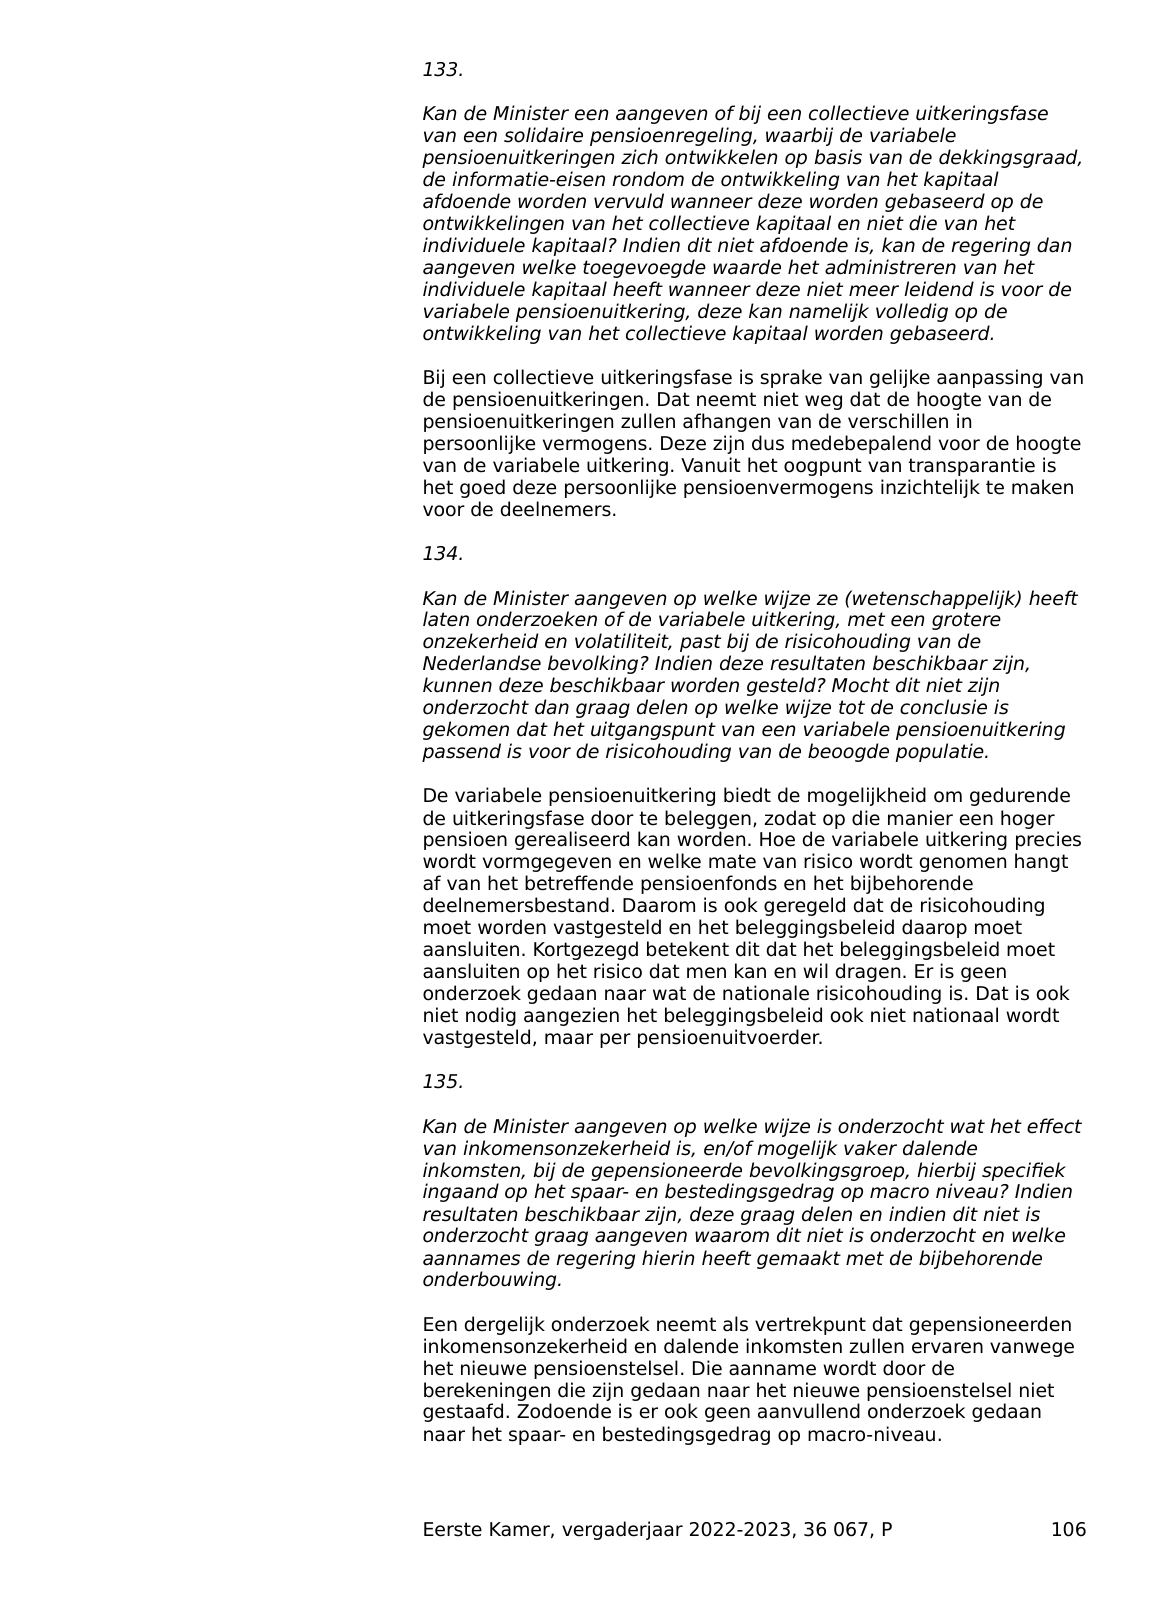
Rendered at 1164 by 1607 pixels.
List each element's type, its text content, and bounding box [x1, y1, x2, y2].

text Kan de Minister aangeven op welke wijze is onderzocht wat het effect van inkomensonzekerheid is, en/of mogelijk vaker dalende inkomsten, bij de gepensioneerde bevolkingsgroep, hierbij specifiek ingaand op het spaar- en bestedingsgedrag op macro niveau? Indien resultaten beschikbaar zijn, deze graag delen en indien dit niet is onderzocht graag aangeven waarom dit niet is onderzocht en welke aannames de regering hierin heeft gemaakt met de bijbehorende onderbouwing. [422, 1116, 1087, 1291]
text Kan de Minister aangeven op welke wijze ze (wetenschappelijk) heeft laten onderzoeken of de variabele uitkering, met een grotere onzekerheid en volatiliteit, past bij de risicohouding van de Nederlandse bevolking? Indien deze resultaten beschikbaar zijn, kunnen deze beschikbaar worden gesteld? Mocht dit niet zijn onderzocht dan graag delen op welke wijze tot de conclusie is gekomen dat het uitgangspunt van een variabele pensioenuitkering passend is voor de risicohouding van de beoogde populatie. [422, 587, 1087, 763]
subtitle 133. [422, 59, 1087, 81]
text De variabele pensioenuitkering biedt de mogelijkheid om gedurende de uitkeringsfase door te beleggen, zodat op die manier een hoger pensioen gerealiseerd kan worden. Hoe de variabele uitkering precies wordt vormgegeven en welke mate van risico wordt genomen hangt af van het betreffende pensioenfonds en het bijbehorende deelnemersbestand. Daarom is ook geregeld dat de risicohouding moet worden vastgesteld en het beleggingsbeleid daarop moet aansluiten. Kortgezegd betekent dit dat het beleggingsbeleid moet aansluiten op het risico dat men kan en wil dragen. Er is geen onderzoek gedaan naar wat de nationale risicohouding is. Dat is ook niet nodig aangezien het beleggingsbeleid ook niet nationaal wordt vastgesteld, maar per pensioenuitvoerder. [422, 785, 1087, 1049]
subtitle 135. [422, 1071, 1087, 1093]
subtitle 134. [422, 543, 1087, 565]
text Bij een collectieve uitkeringsfase is sprake van gelijke aanpassing van de pensioenuitkeringen. Dat neemt niet weg dat de hoogte van de pensioenuitkeringen zullen afhangen van de verschillen in persoonlijke vermogens. Deze zijn dus medebepalend voor de hoogte van de variabele uitkering. Vanuit het oogpunt van transparantie is het goed deze persoonlijke pensioenvermogens inzichtelijk te maken voor de deelnemers. [422, 367, 1087, 521]
text Een dergelijk onderzoek neemt als vertrekpunt dat gepensioneerden inkomensonzekerheid en dalende inkomsten zullen ervaren vanwege het nieuwe pensioenstelsel. Die aanname wordt door de berekeningen die zijn gedaan naar het nieuwe pensioenstelsel niet gestaafd. Zodoende is er ook geen aanvullend onderzoek gedaan naar het spaar- en bestedingsgedrag op macro-niveau. [422, 1313, 1087, 1445]
text Kan de Minister een aangeven of bij een collectieve uitkeringsfase van een solidaire pensioenregeling, waarbij de variabele pensioenuitkeringen zich ontwikkelen op basis van de dekkingsgraad, de informatie-eisen rondom de ontwikkeling van het kapitaal afdoende worden vervuld wanneer deze worden gebaseerd op de ontwikkelingen van het collectieve kapitaal en niet die van het individuele kapitaal? Indien dit niet afdoende is, kan de regering dan aangeven welke toegevoegde waarde het administreren van het individuele kapitaal heeft wanneer deze niet meer leidend is voor de variabele pensioenuitkering, deze kan namelijk volledig op de ontwikkeling van het collectieve kapitaal worden gebaseerd. [422, 103, 1087, 345]
